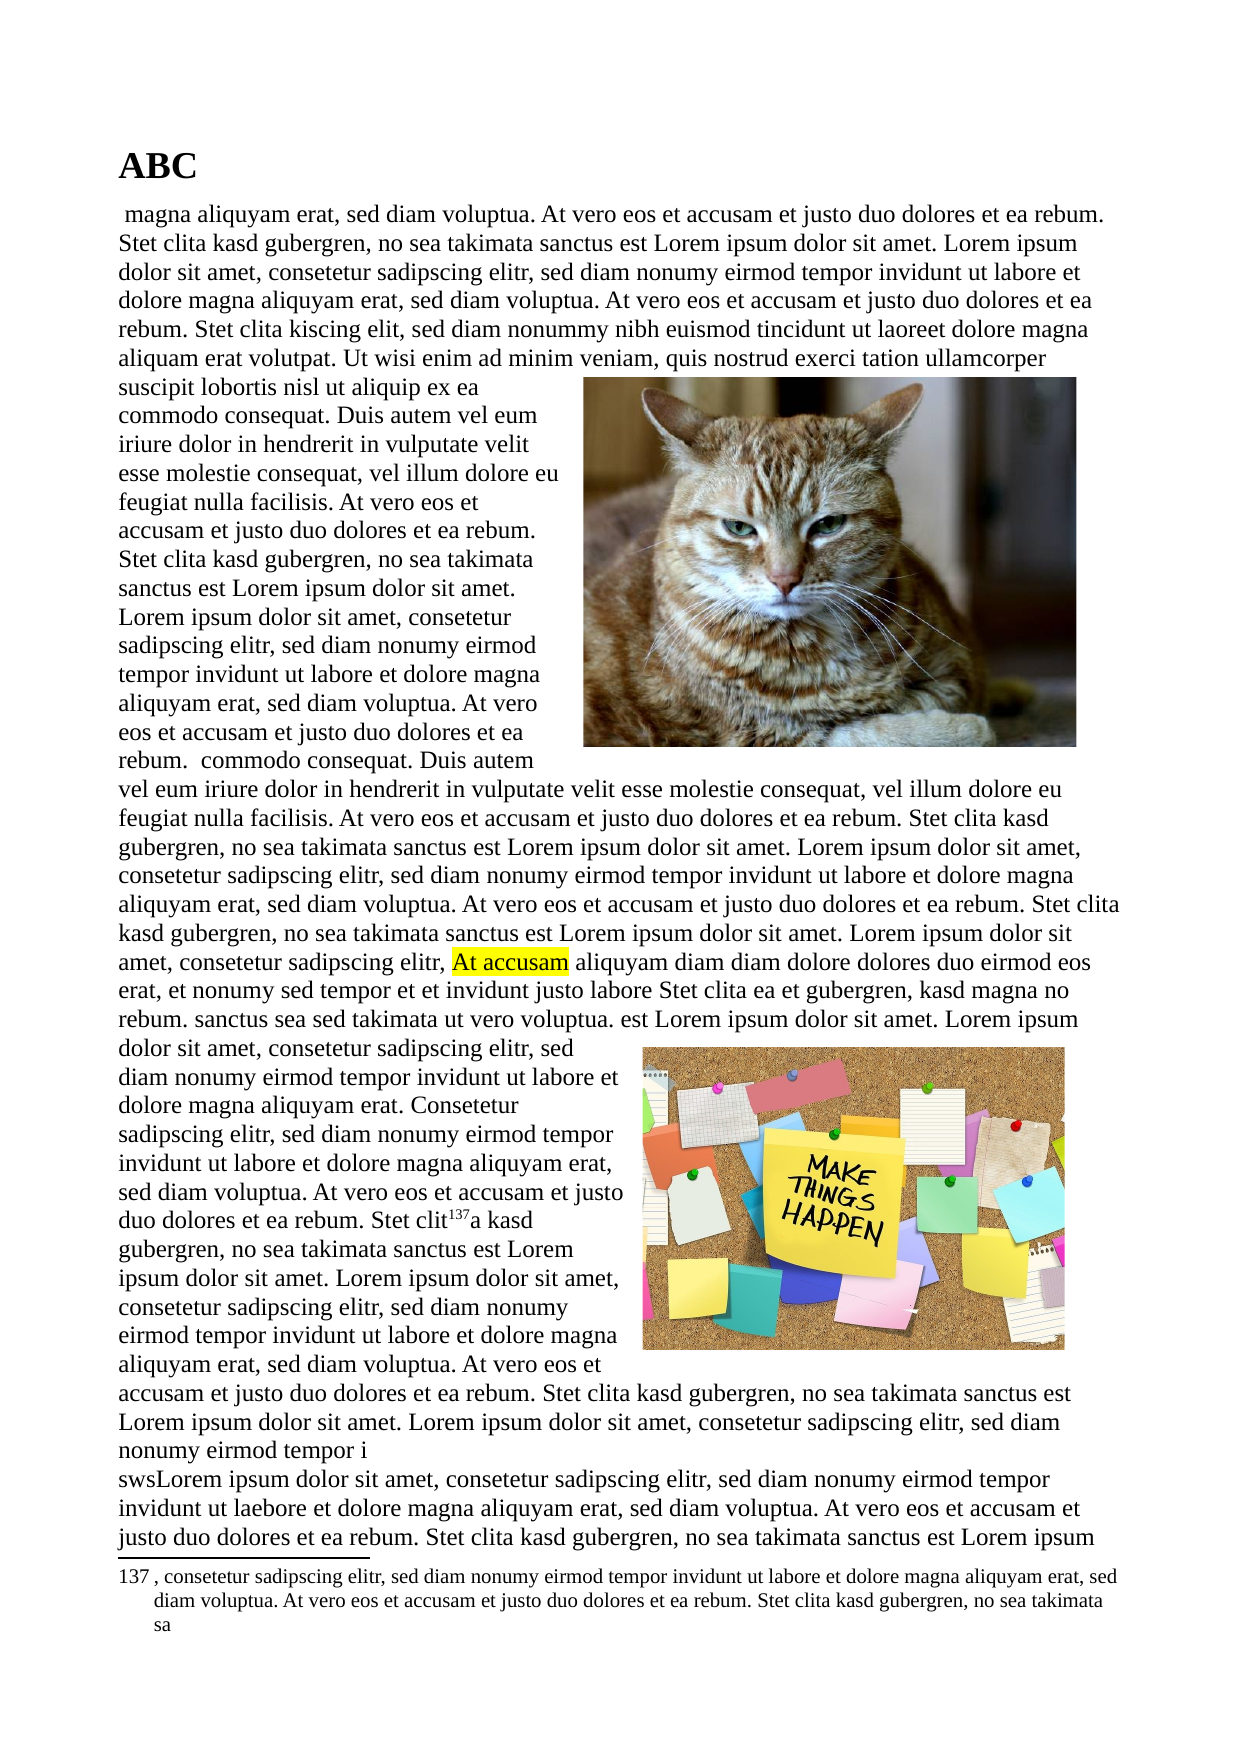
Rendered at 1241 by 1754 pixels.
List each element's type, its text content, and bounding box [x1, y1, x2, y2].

picture [642, 1047, 1065, 1350]
subtitle ABC [118, 143, 1122, 187]
text , consetetur sadipscing elitr, sed diam nonumy eirmod tempor invidunt ut labore et dolore magna aliquyam erat, sed diam voluptua. At vero eos et accusam et justo duo dolores et ea rebum. Stet clita kasd gubergren, no sea takimata sa [118, 1564, 1122, 1636]
text magna aliquyam erat, sed diam voluptua. At vero eos et accusam et justo duo dolores et ea rebum. Stet clita kasd gubergren, no sea takimata sanctus est Lorem ipsum dolor sit amet. Lorem ipsum dolor sit amet, consetetur sadipscing elitr, sed diam nonumy eirmod tempor invidunt ut labore et dolore magna aliquyam erat, sed diam voluptua. At vero eos et accusam et justo duo dolores et ea rebum. Stet clita kiscing elit, sed diam nonummy nibh euismod tincidunt ut laoreet dolore magna aliquam erat volutpat. Ut wisi enim ad minim veniam, quis nostrud exerci tation ullamcorper suscipit lobortis nisl ut aliquip ex ea commodo consequat. Duis autem vel eum iriure dolor in hendrerit in vulputate velit esse molestie consequat, vel illum dolore eu feugiat nulla facilisis. At vero eos et accusam et justo duo dolores et ea rebum. Stet clita kasd gubergren, no sea takimata sanctus est Lorem ipsum dolor sit amet. Lorem ipsum dolor sit amet, consetetur sadipscing elitr, sed diam nonumy eirmod tempor invidunt ut labore et dolore magna aliquyam erat, sed diam voluptua. At vero eos et accusam et justo duo dolores et ea rebum. commodo consequat. Duis autem vel eum iriure dolor in hendrerit in vulputate velit esse molestie consequat, vel illum dolore eu feugiat nulla facilisis. At vero eos et accusam et justo duo dolores et ea rebum. Stet clita kasd gubergren, no sea takimata sanctus est Lorem ipsum dolor sit amet. Lorem ipsum dolor sit amet, consetetur sadipscing elitr, sed diam nonumy eirmod tempor invidunt ut labore et dolore magna aliquyam erat, sed diam voluptua. At vero eos et accusam et justo duo dolores et ea rebum. Stet clita kasd gubergren, no sea takimata sanctus est Lorem ipsum dolor sit amet. Lorem ipsum dolor sit amet, consetetur sadipscing elitr, At accusam aliquyam diam diam dolore dolores duo eirmod eos erat, et nonumy sed tempor et et invidunt justo labore Stet clita ea et gubergren, kasd magna no rebum. sanctus sea sed takimata ut vero voluptua. est Lorem ipsum dolor sit amet. Lorem ipsum dolor sit amet, consetetur sadipscing elitr, sed diam nonumy eirmod tempor invidunt ut labore et dolore magna aliquyam erat. Consetetur sadipscing elitr, sed diam nonumy eirmod tempor invidunt ut labore et dolore magna aliquyam erat, sed diam voluptua. At vero eos et accusam et justo duo dolores et ea rebum. Stet clita kasd gubergren, no sea takimata sanctus est Lorem ipsum dolor sit amet. Lorem ipsum dolor sit amet, consetetur sadipscing elitr, sed diam nonumy eirmod tempor invidunt ut labore et dolore magna aliquyam erat, sed diam voluptua. At vero eos et accusam et justo duo dolores et ea rebum. Stet clita kasd gubergren, no sea takimata sanctus est Lorem ipsum dolor sit amet. Lorem ipsum dolor sit amet, consetetur sadipscing elitr, sed diam nonumy eirmod tempor i [118, 199, 1122, 1464]
text swsLorem ipsum dolor sit amet, consetetur sadipscing elitr, sed diam nonumy eirmod tempor invidunt ut laebore et dolore magna aliquyam erat, sed diam voluptua. At vero eos et accusam et justo duo dolores et ea rebum. Stet clita kasd gubergren, no sea takimata sanctus est Lorem ipsum [118, 1464, 1122, 1551]
picture [583, 377, 1077, 747]
